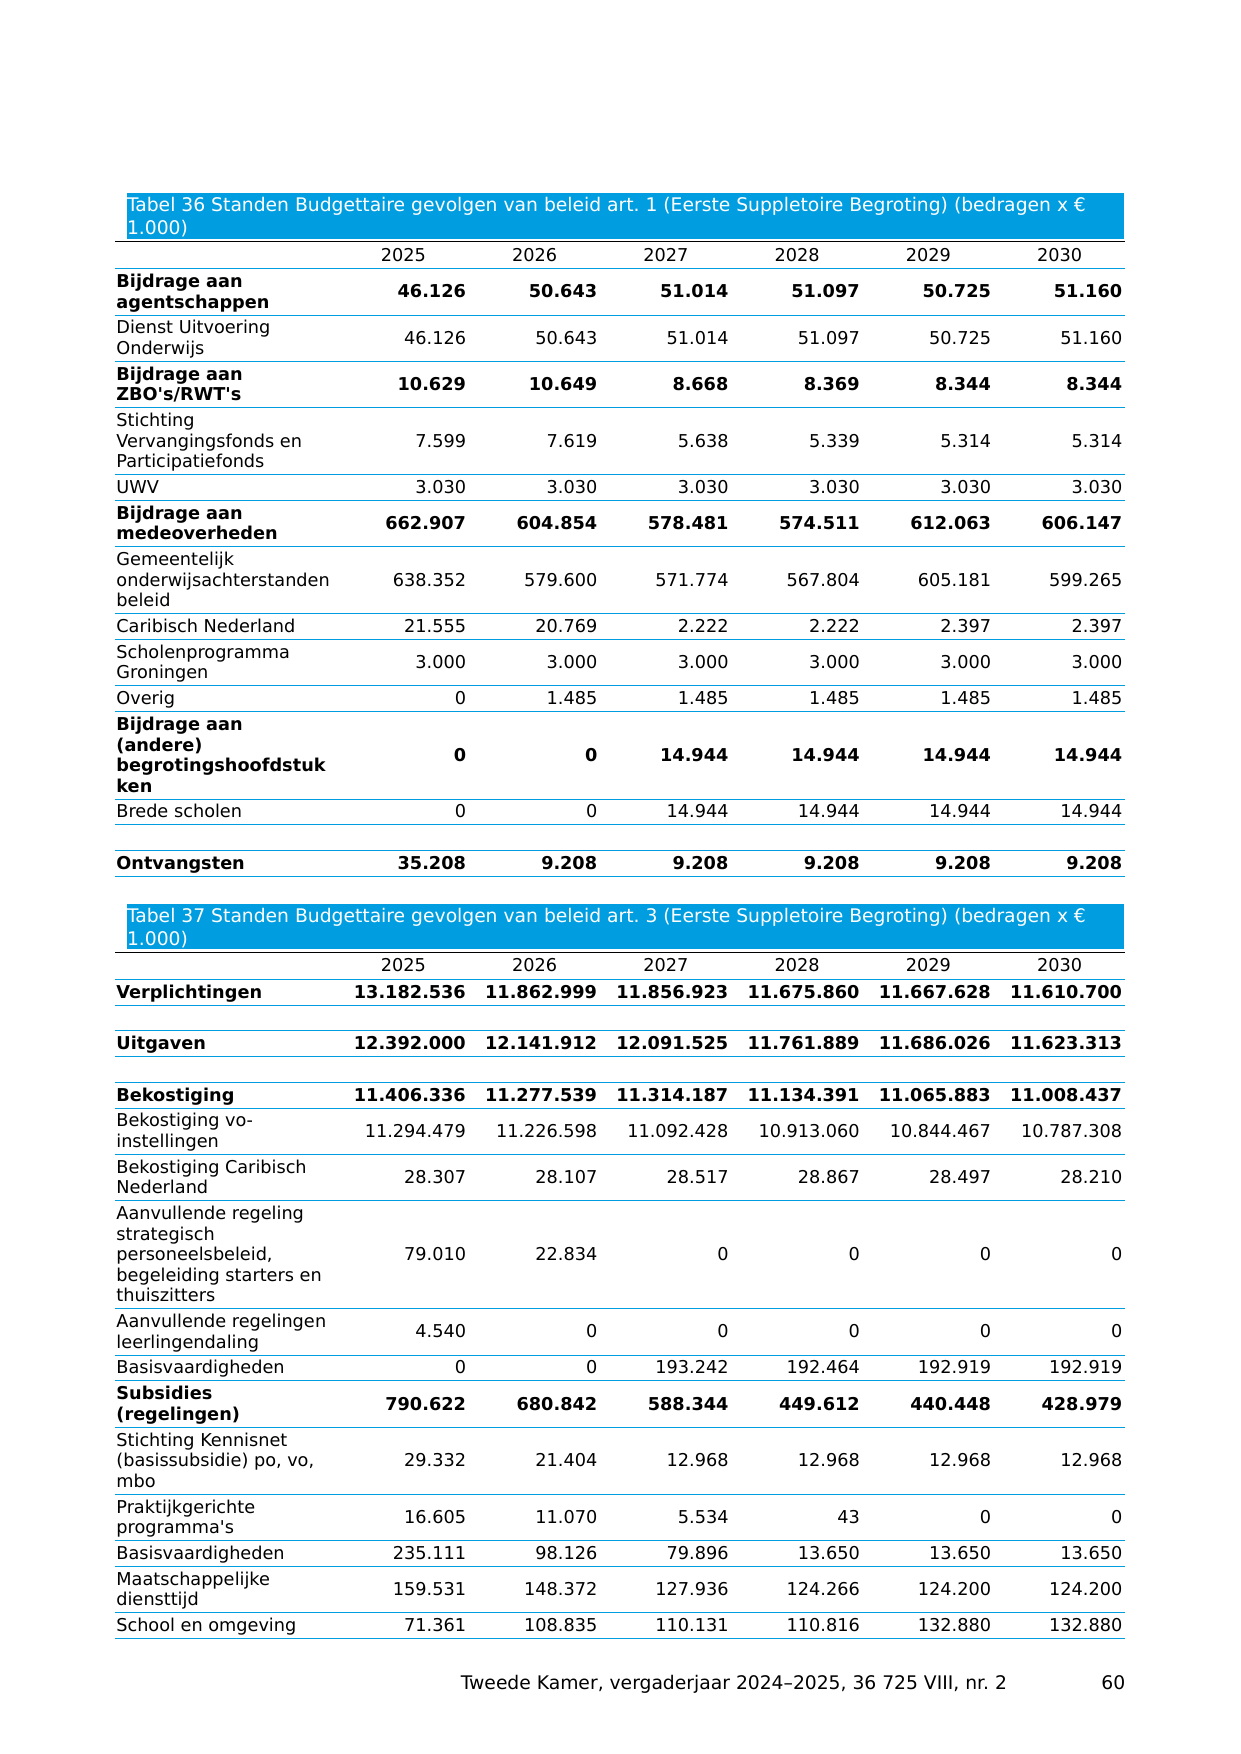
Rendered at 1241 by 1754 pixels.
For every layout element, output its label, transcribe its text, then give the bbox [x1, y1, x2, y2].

table_cell 51.014 [600, 269, 731, 314]
table_cell 0 [994, 1201, 1125, 1308]
table_cell 11.406.336 [338, 1083, 469, 1107]
table_cell [115, 953, 337, 979]
table_cell 0 [338, 800, 469, 824]
table_cell 7.619 [469, 408, 600, 474]
table_cell 8.668 [600, 362, 731, 407]
table_cell 28.517 [600, 1155, 731, 1200]
table_cell 11.277.539 [469, 1083, 600, 1107]
table_cell [115, 825, 337, 850]
table_cell 79.896 [600, 1541, 731, 1566]
table_cell 5.314 [994, 408, 1125, 474]
table_cell 28.210 [994, 1155, 1125, 1200]
table_cell 2029 [863, 242, 994, 268]
table_cell 21.555 [338, 614, 469, 639]
table_cell 50.725 [863, 316, 994, 361]
table_cell 449.612 [731, 1381, 862, 1427]
table_cell 127.936 [600, 1567, 731, 1612]
table_cell 50.643 [469, 269, 600, 314]
table_cell 0 [469, 1356, 600, 1380]
table_cell 51.097 [731, 316, 862, 361]
table_cell [115, 1057, 337, 1082]
table_cell 11.226.598 [469, 1109, 600, 1154]
table_cell 2.222 [600, 614, 731, 639]
table_cell 124.200 [863, 1567, 994, 1612]
table_cell [600, 1006, 731, 1030]
table_cell 51.160 [994, 316, 1125, 361]
table_cell 50.643 [469, 316, 600, 361]
table_cell 51.097 [731, 269, 862, 314]
table_cell 0 [863, 1309, 994, 1355]
table_cell 11.686.026 [863, 1031, 994, 1056]
table_cell 13.650 [994, 1541, 1125, 1566]
table_cell [338, 825, 469, 850]
table_cell 29.332 [338, 1428, 469, 1494]
table_cell 11.314.187 [600, 1083, 731, 1107]
table_cell Basisvaardigheden [115, 1356, 337, 1380]
table_cell 50.725 [863, 269, 994, 314]
table_cell 1.485 [600, 686, 731, 711]
table_cell 4.540 [338, 1309, 469, 1355]
table_cell 124.266 [731, 1567, 862, 1612]
table_cell 11.294.479 [338, 1109, 469, 1154]
table_cell 0 [469, 712, 600, 799]
table_cell 2026 [469, 953, 600, 979]
table_header Tabel 36 Standen Budgettaire gevolgen van beleid art. 1 (Eerste Suppletoire Begroting) (bedragen x € 1.000) [115, 191, 1125, 241]
table_cell 10.629 [338, 362, 469, 407]
table_cell [994, 1057, 1125, 1082]
table_cell 8.369 [731, 362, 862, 407]
table_cell 440.448 [863, 1381, 994, 1427]
table_cell 11.065.883 [863, 1083, 994, 1107]
table_cell Praktijkgerichte programma's [115, 1495, 337, 1540]
table_cell 14.944 [600, 800, 731, 824]
table_cell 599.265 [994, 547, 1125, 613]
table_cell 132.880 [863, 1613, 994, 1638]
table_cell 0 [338, 686, 469, 711]
table_cell [338, 1006, 469, 1030]
table_cell [863, 825, 994, 850]
table_cell [469, 1006, 600, 1030]
table_cell 5.314 [863, 408, 994, 474]
table_cell [115, 242, 337, 268]
table_cell 10.787.308 [994, 1109, 1125, 1154]
table_cell [600, 1057, 731, 1082]
table_cell 428.979 [994, 1381, 1125, 1427]
table_cell 2030 [994, 242, 1125, 268]
table_cell 11.070 [469, 1495, 600, 1540]
table_cell 0 [600, 1309, 731, 1355]
table_cell [994, 1006, 1125, 1030]
table_cell 0 [863, 1201, 994, 1308]
table_cell 13.650 [863, 1541, 994, 1566]
table_cell 0 [600, 1201, 731, 1308]
table_cell 108.835 [469, 1613, 600, 1638]
table_cell Caribisch Nederland [115, 614, 337, 639]
table_cell 9.208 [469, 851, 600, 876]
table_cell 11.008.437 [994, 1083, 1125, 1107]
table_cell 10.913.060 [731, 1109, 862, 1154]
table_cell 0 [994, 1495, 1125, 1540]
table_cell 1.485 [994, 686, 1125, 711]
table_cell 3.000 [600, 640, 731, 685]
table_cell Bekostiging [115, 1083, 337, 1107]
table_cell Basisvaardigheden [115, 1541, 337, 1566]
table_cell [863, 1006, 994, 1030]
table_cell 110.816 [731, 1613, 862, 1638]
table_cell 148.372 [469, 1567, 600, 1612]
table_cell 567.804 [731, 547, 862, 613]
table_cell 5.339 [731, 408, 862, 474]
table_cell 28.497 [863, 1155, 994, 1200]
table_cell 3.000 [863, 640, 994, 685]
table_cell 9.208 [863, 851, 994, 876]
table_cell 235.111 [338, 1541, 469, 1566]
table_cell 3.000 [994, 640, 1125, 685]
table_cell [994, 825, 1125, 850]
table_cell 124.200 [994, 1567, 1125, 1612]
table_cell Scholenprogramma Groningen [115, 640, 337, 685]
table_cell 9.208 [994, 851, 1125, 876]
table_cell [731, 1057, 862, 1082]
table_cell Overig [115, 686, 337, 711]
table_cell 2028 [731, 242, 862, 268]
table_cell [731, 825, 862, 850]
table_cell 12.141.912 [469, 1031, 600, 1056]
table_cell UWV [115, 475, 337, 500]
table_cell 9.208 [600, 851, 731, 876]
table_cell 13.182.536 [338, 980, 469, 1004]
table_cell 46.126 [338, 269, 469, 314]
table_cell 71.361 [338, 1613, 469, 1638]
table_cell Bekostiging Caribisch Nederland [115, 1155, 337, 1200]
table_cell Stichting Vervangingsfonds en Participatiefonds [115, 408, 337, 474]
table_cell [600, 825, 731, 850]
table_cell 11.856.923 [600, 980, 731, 1004]
table_cell 14.944 [863, 800, 994, 824]
table_cell 578.481 [600, 501, 731, 546]
table_cell 192.919 [863, 1356, 994, 1380]
table_cell 192.919 [994, 1356, 1125, 1380]
table_cell 132.880 [994, 1613, 1125, 1638]
table_cell 14.944 [863, 712, 994, 799]
table_cell Bijdrage aan agentschappen [115, 269, 337, 314]
table_cell 662.907 [338, 501, 469, 546]
table_cell Ontvangsten [115, 851, 337, 876]
table_cell 0 [994, 1309, 1125, 1355]
table_cell 7.599 [338, 408, 469, 474]
table_cell [731, 1006, 862, 1030]
table_cell School en omgeving [115, 1613, 337, 1638]
table_cell Aanvullende regeling strategisch personeelsbeleid, begeleiding starters en thuiszitters [115, 1201, 337, 1308]
table_cell 12.968 [863, 1428, 994, 1494]
table_cell 28.107 [469, 1155, 600, 1200]
table_cell 16.605 [338, 1495, 469, 1540]
table_cell 98.126 [469, 1541, 600, 1566]
table_cell 5.638 [600, 408, 731, 474]
table_cell 3.030 [994, 475, 1125, 500]
table_cell Bekostiging vo-instellingen [115, 1109, 337, 1154]
table_cell 11.134.391 [731, 1083, 862, 1107]
table_cell 43 [731, 1495, 862, 1540]
table_cell Bijdrage aan (andere) begrotingshoofdstukken [115, 712, 337, 799]
table_cell 2028 [731, 953, 862, 979]
table_cell Uitgaven [115, 1031, 337, 1056]
table_cell 11.862.999 [469, 980, 600, 1004]
table_cell 2030 [994, 953, 1125, 979]
table_cell 13.650 [731, 1541, 862, 1566]
table_cell 12.968 [731, 1428, 862, 1494]
table_cell 0 [469, 800, 600, 824]
table_cell 2025 [338, 242, 469, 268]
table_cell 0 [731, 1201, 862, 1308]
table_cell 3.000 [731, 640, 862, 685]
table_cell Gemeentelijk onderwijsachterstandenbeleid [115, 547, 337, 613]
table_cell Dienst Uitvoering Onderwijs [115, 316, 337, 361]
table_cell 8.344 [994, 362, 1125, 407]
table_cell 605.181 [863, 547, 994, 613]
table_cell 9.208 [731, 851, 862, 876]
table_cell Brede scholen [115, 800, 337, 824]
table_cell [115, 1006, 337, 1030]
table_cell 2.397 [994, 614, 1125, 639]
table_cell Aanvullende regelingen leerlingendaling [115, 1309, 337, 1355]
table_cell 12.091.525 [600, 1031, 731, 1056]
table_cell 12.968 [600, 1428, 731, 1494]
table_cell 606.147 [994, 501, 1125, 546]
table_cell 10.844.467 [863, 1109, 994, 1154]
table_cell 0 [863, 1495, 994, 1540]
table_cell 46.126 [338, 316, 469, 361]
table_cell 3.000 [469, 640, 600, 685]
table_cell 0 [338, 1356, 469, 1380]
table_cell Subsidies (regelingen) [115, 1381, 337, 1427]
table_cell 790.622 [338, 1381, 469, 1427]
table_cell 3.030 [469, 475, 600, 500]
table_cell [338, 1057, 469, 1082]
table_cell 5.534 [600, 1495, 731, 1540]
table_cell 0 [338, 712, 469, 799]
table_cell [469, 1057, 600, 1082]
table_cell Stichting Kennisnet (basissubsidie) po, vo, mbo [115, 1428, 337, 1494]
table_cell 11.610.700 [994, 980, 1125, 1004]
table_cell 35.208 [338, 851, 469, 876]
table_cell 2026 [469, 242, 600, 268]
table_cell 1.485 [469, 686, 600, 711]
table_cell 12.392.000 [338, 1031, 469, 1056]
table_cell 11.761.889 [731, 1031, 862, 1056]
table_cell 638.352 [338, 547, 469, 613]
table_cell 20.769 [469, 614, 600, 639]
table_cell 588.344 [600, 1381, 731, 1427]
table_cell 0 [469, 1309, 600, 1355]
table_cell 571.774 [600, 547, 731, 613]
table_cell 3.030 [731, 475, 862, 500]
table_cell 3.000 [338, 640, 469, 685]
table_cell 193.242 [600, 1356, 731, 1380]
table_cell 11.675.860 [731, 980, 862, 1004]
table_cell 110.131 [600, 1613, 731, 1638]
table_cell 79.010 [338, 1201, 469, 1308]
table_header Tabel 37 Standen Budgettaire gevolgen van beleid art. 3 (Eerste Suppletoire Begroting) (bedragen x € 1.000) [115, 901, 1125, 952]
table_cell 2029 [863, 953, 994, 979]
table_cell 1.485 [863, 686, 994, 711]
table_cell 3.030 [863, 475, 994, 500]
table_cell 21.404 [469, 1428, 600, 1494]
table_cell 10.649 [469, 362, 600, 407]
table_cell Bijdrage aan ZBO's/RWT's [115, 362, 337, 407]
table_cell 8.344 [863, 362, 994, 407]
table_cell 12.968 [994, 1428, 1125, 1494]
table_cell 2027 [600, 953, 731, 979]
table_cell 14.944 [600, 712, 731, 799]
table_cell 3.030 [338, 475, 469, 500]
table_cell 1.485 [731, 686, 862, 711]
table_cell [469, 825, 600, 850]
table_cell Bijdrage aan medeoverheden [115, 501, 337, 546]
table_cell 51.160 [994, 269, 1125, 314]
table_cell 51.014 [600, 316, 731, 361]
table_cell 2.397 [863, 614, 994, 639]
table_cell 11.667.628 [863, 980, 994, 1004]
table_cell 14.944 [994, 712, 1125, 799]
table_cell 579.600 [469, 547, 600, 613]
table_cell 604.854 [469, 501, 600, 546]
table_cell 11.623.313 [994, 1031, 1125, 1056]
table_cell 612.063 [863, 501, 994, 546]
table_cell Maatschappelijke diensttijd [115, 1567, 337, 1612]
table_cell 3.030 [600, 475, 731, 500]
table_cell 14.944 [994, 800, 1125, 824]
table_cell 574.511 [731, 501, 862, 546]
table_cell Verplichtingen [115, 980, 337, 1004]
table_cell 192.464 [731, 1356, 862, 1380]
table_cell [863, 1057, 994, 1082]
table_cell 14.944 [731, 712, 862, 799]
table_cell 28.867 [731, 1155, 862, 1200]
table_cell 14.944 [731, 800, 862, 824]
table_cell 2027 [600, 242, 731, 268]
table_cell 2.222 [731, 614, 862, 639]
table_cell 0 [731, 1309, 862, 1355]
table_cell 680.842 [469, 1381, 600, 1427]
table_cell 28.307 [338, 1155, 469, 1200]
table_cell 22.834 [469, 1201, 600, 1308]
table_cell 2025 [338, 953, 469, 979]
table_cell 11.092.428 [600, 1109, 731, 1154]
table_cell 159.531 [338, 1567, 469, 1612]
